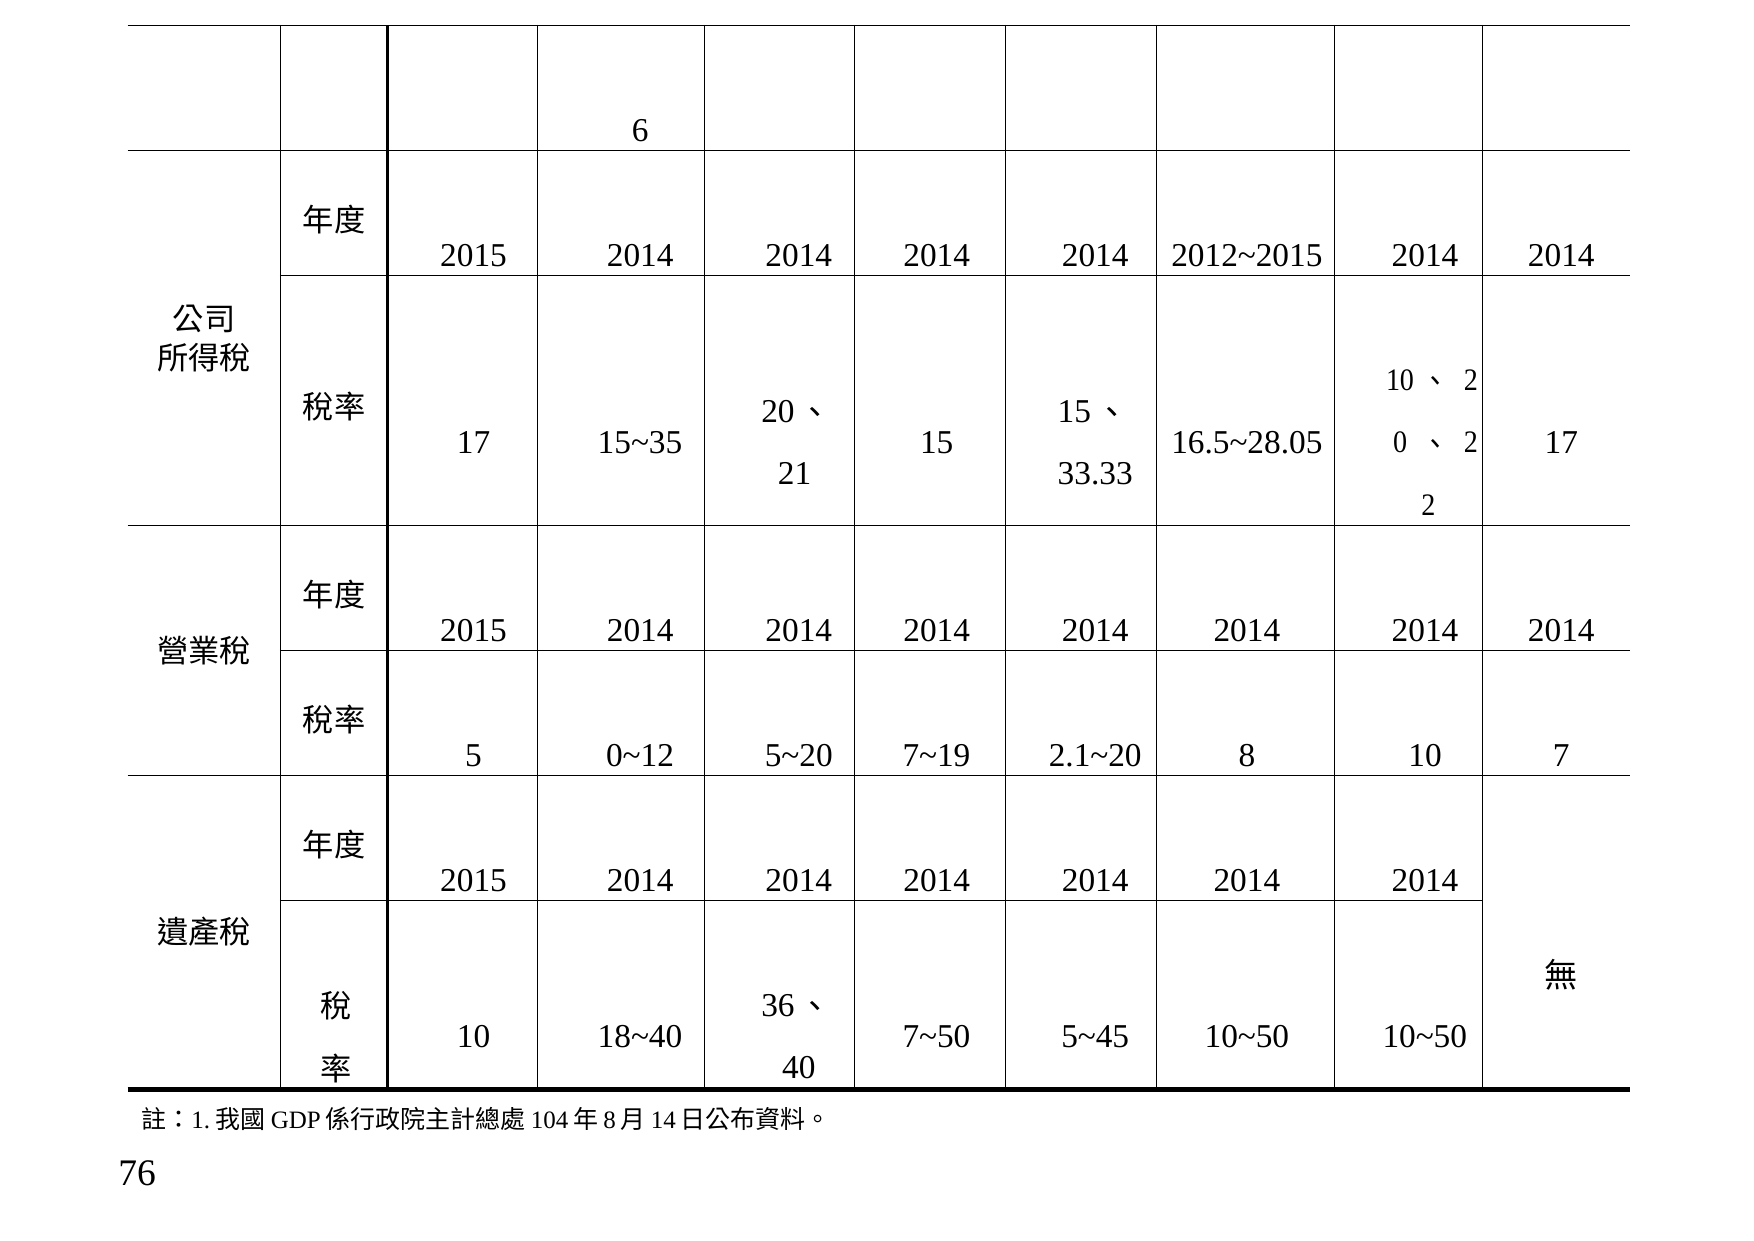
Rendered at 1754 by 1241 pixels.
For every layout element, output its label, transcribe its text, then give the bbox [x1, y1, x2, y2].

table_cell 0~12 [538, 651, 704, 775]
table_cell [855, 26, 1005, 150]
table_cell 年度 [281, 526, 386, 650]
table_cell 10 [389, 901, 537, 1087]
table_cell 2014 [1335, 526, 1482, 650]
table_cell 17 [389, 276, 537, 525]
table_cell 2014 [538, 151, 704, 275]
table_cell 15、33.33 [1006, 276, 1156, 525]
table_cell 2014 [705, 776, 854, 900]
table_cell 16.5~28.05 [1157, 276, 1334, 525]
table_cell 36、40 [705, 901, 854, 1087]
table_cell 10~50 [1157, 901, 1334, 1087]
table_cell 5~45 [1006, 901, 1156, 1087]
table_cell 2014 [705, 151, 854, 275]
table_cell 10 [1335, 651, 1482, 775]
table_cell 2014 [538, 526, 704, 650]
table_cell [1006, 26, 1156, 150]
table_cell 2014 [855, 151, 1005, 275]
table_cell 2014 [1483, 151, 1630, 275]
table_cell 2012~2015 [1157, 151, 1334, 275]
table_cell 7~19 [855, 651, 1005, 775]
table_cell 8 [1157, 651, 1334, 775]
table_cell 6 [538, 26, 704, 150]
table_cell 營業稅 [128, 526, 280, 775]
table_cell 稅率 [281, 901, 386, 1087]
table_cell 稅率 [281, 651, 386, 775]
table_cell [389, 26, 537, 150]
table_cell 2014 [1006, 526, 1156, 650]
table_cell 2015 [389, 526, 537, 650]
table_cell 2015 [389, 776, 537, 900]
table_cell 2014 [1006, 776, 1156, 900]
table_cell 7~50 [855, 901, 1005, 1087]
text 註：1. 我國GDP係行政院主計總處104年8月14日公布資料。 [128, 1099, 1543, 1136]
table_cell 2014 [1335, 151, 1482, 275]
table_cell 10、20、22 [1335, 276, 1482, 525]
table_cell 無 [1483, 776, 1630, 1087]
table_cell 10~50 [1335, 901, 1482, 1087]
table_cell 2014 [538, 776, 704, 900]
table_cell 年度 [281, 776, 386, 900]
table_cell 2.1~20 [1006, 651, 1156, 775]
table_cell 2015 [389, 151, 537, 275]
table_cell 2014 [855, 776, 1005, 900]
table_cell 稅率 [281, 276, 386, 525]
table_cell [128, 26, 280, 150]
table_cell 年度 [281, 151, 386, 275]
table_cell 2014 [1006, 151, 1156, 275]
table_cell 5~20 [705, 651, 854, 775]
table_cell 18~40 [538, 901, 704, 1087]
table_cell 17 [1483, 276, 1630, 525]
table_cell [1157, 26, 1334, 150]
table_cell 20、21 [705, 276, 854, 525]
table_cell 2014 [1157, 526, 1334, 650]
table_cell 遺產稅 [128, 776, 280, 1087]
table_cell 15~35 [538, 276, 704, 525]
table_cell 7 [1483, 651, 1630, 775]
table_cell 2014 [1335, 776, 1482, 900]
table_cell [281, 26, 386, 150]
table_cell 2014 [855, 526, 1005, 650]
table_cell [1483, 26, 1630, 150]
table_cell 2014 [705, 526, 854, 650]
table_cell 2014 [1483, 526, 1630, 650]
table_cell [1335, 26, 1482, 150]
table_cell 5 [389, 651, 537, 775]
table_cell 2014 [1157, 776, 1334, 900]
table_cell [705, 26, 854, 150]
table_cell 15 [855, 276, 1005, 525]
table_cell 公司 所得稅 [128, 151, 280, 525]
